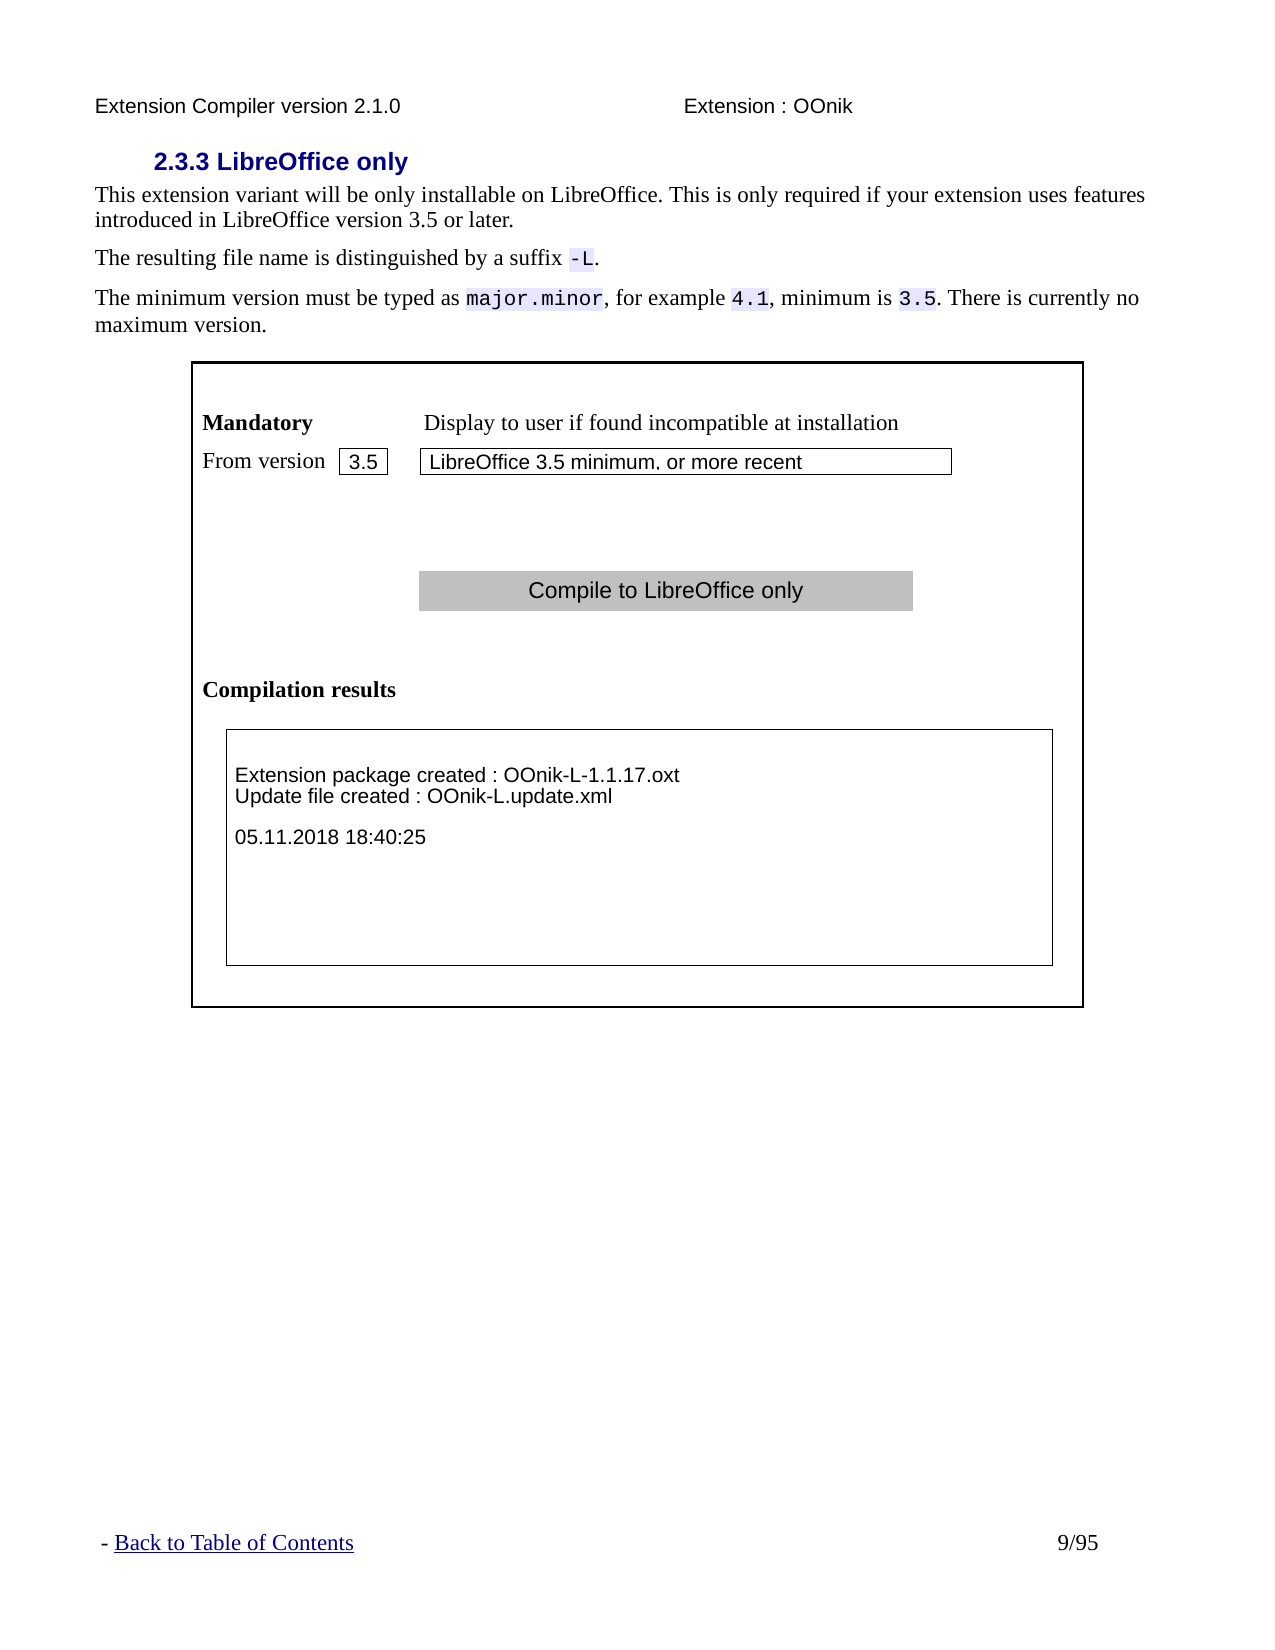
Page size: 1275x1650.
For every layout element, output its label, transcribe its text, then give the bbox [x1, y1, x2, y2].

text The minimum version must be typed as major.minor, for example 4.1, minimum is 3.5. There is currently no maximum version. [94, 284, 1181, 337]
text Compilation results [202, 676, 1073, 702]
subtitle LibreOffice only [153, 147, 1181, 176]
text From version [202, 448, 339, 474]
text Mandatory Display to user if found incompatible at installation [202, 410, 1073, 436]
text This extension variant will be only installable on LibreOffice. This is only required if your extension uses features introduced in LibreOffice version 3.5 or later. [94, 181, 1181, 232]
text [952, 448, 1073, 474]
text The resulting file name is distinguished by a suffix -L. [94, 245, 1181, 272]
text [388, 448, 420, 474]
